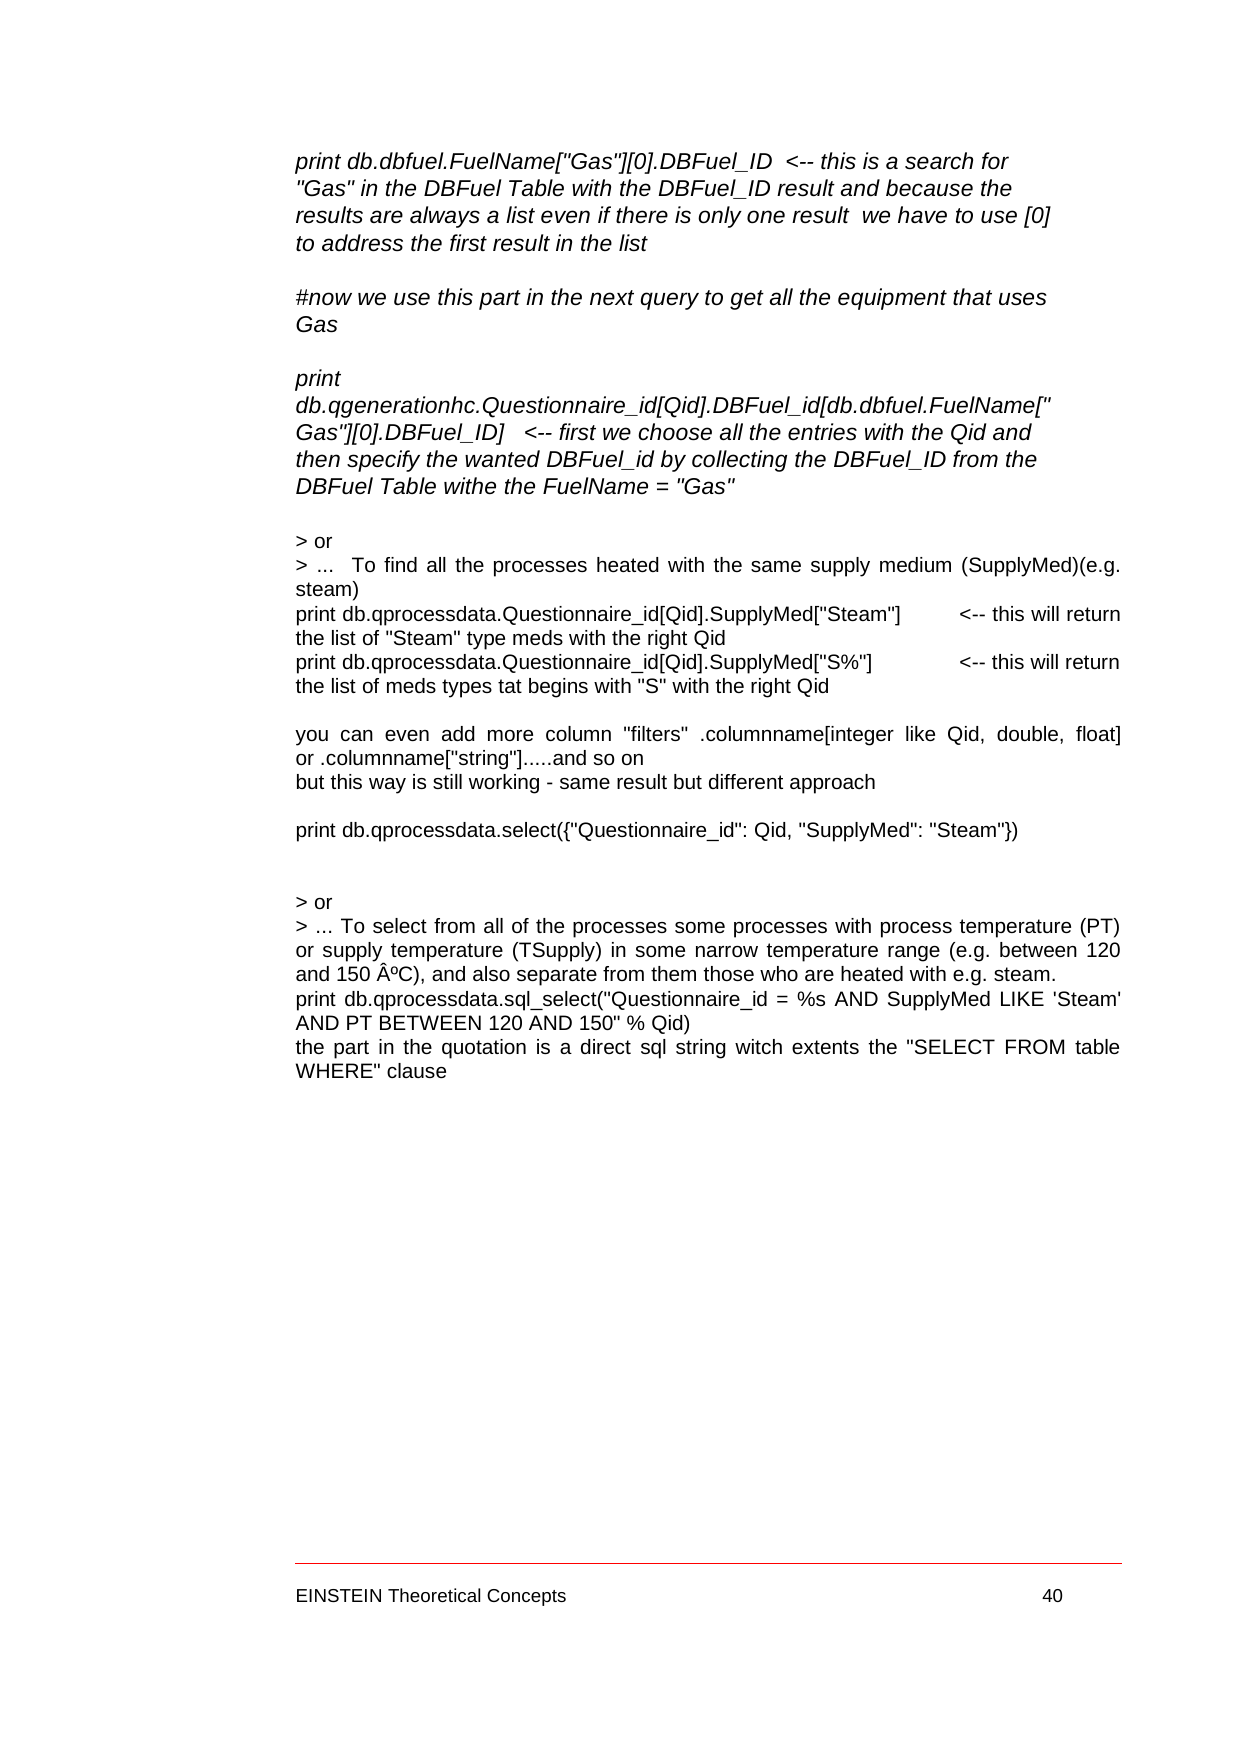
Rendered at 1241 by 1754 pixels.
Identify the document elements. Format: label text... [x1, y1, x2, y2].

text > ... To select from all of the processes some processes with process temperature (PT) or supply temperature (TSupply) in some narrow temperature range (e.g. between 120 and 150 ÂºC), and also separate from them those who are heated with e.g. steam. [295, 914, 1122, 986]
text print db.qprocessdata.Questionnaire_id[Qid].SupplyMed["Steam"] <-- this will return the list of "Steam" type meds with the right Qid [295, 601, 1122, 649]
text you can even add more column "filters" .columnname[integer like Qid, double, float] or .columnname["string"].....and so on [295, 722, 1122, 770]
text print db.qprocessdata.Questionnaire_id[Qid].SupplyMed["S%"] <-- this will return the list of meds types tat begins with "S" with the right Qid [295, 649, 1122, 698]
text the part in the quotation is a direct sql string witch extents the "SELECT FROM table WHERE" clause [295, 1034, 1122, 1083]
text print db.dbfuel.FuelName["Gas"][0].DBFuel_ID <-- this is a search for "Gas" in the DBFuel Table with the DBFuel_ID result and because the results are always a list even if there is only one result we have to use [0] to address the first result in the list #now we use this part in the next query to get all the equipment that uses Gas print db.qgenerationhc.Questionnaire_id[Qid].DBFuel_id[db.dbfuel.FuelName["Gas"][0].DBFuel_ID] <-- first we choose all the entries with the Qid and then specify the wanted DBFuel_id by collecting the DBFuel_ID from the DBFuel Table withe the FuelName = "Gas" [295, 148, 1063, 500]
text > or [295, 890, 1122, 914]
text > or [295, 529, 1122, 553]
text but this way is still working - same result but different approach [295, 770, 1122, 794]
text print db.qprocessdata.sql_select("Questionnaire_id = %s AND SupplyMed LIKE 'Steam' AND PT BETWEEN 120 AND 150" % Qid) [295, 986, 1122, 1034]
text print db.qprocessdata.select({"Questionnaire_id": Qid, "SupplyMed": "Steam"}) [295, 818, 1122, 842]
text > ... To find all the processes heated with the same supply medium (SupplyMed)(e.g. steam) [295, 553, 1122, 601]
